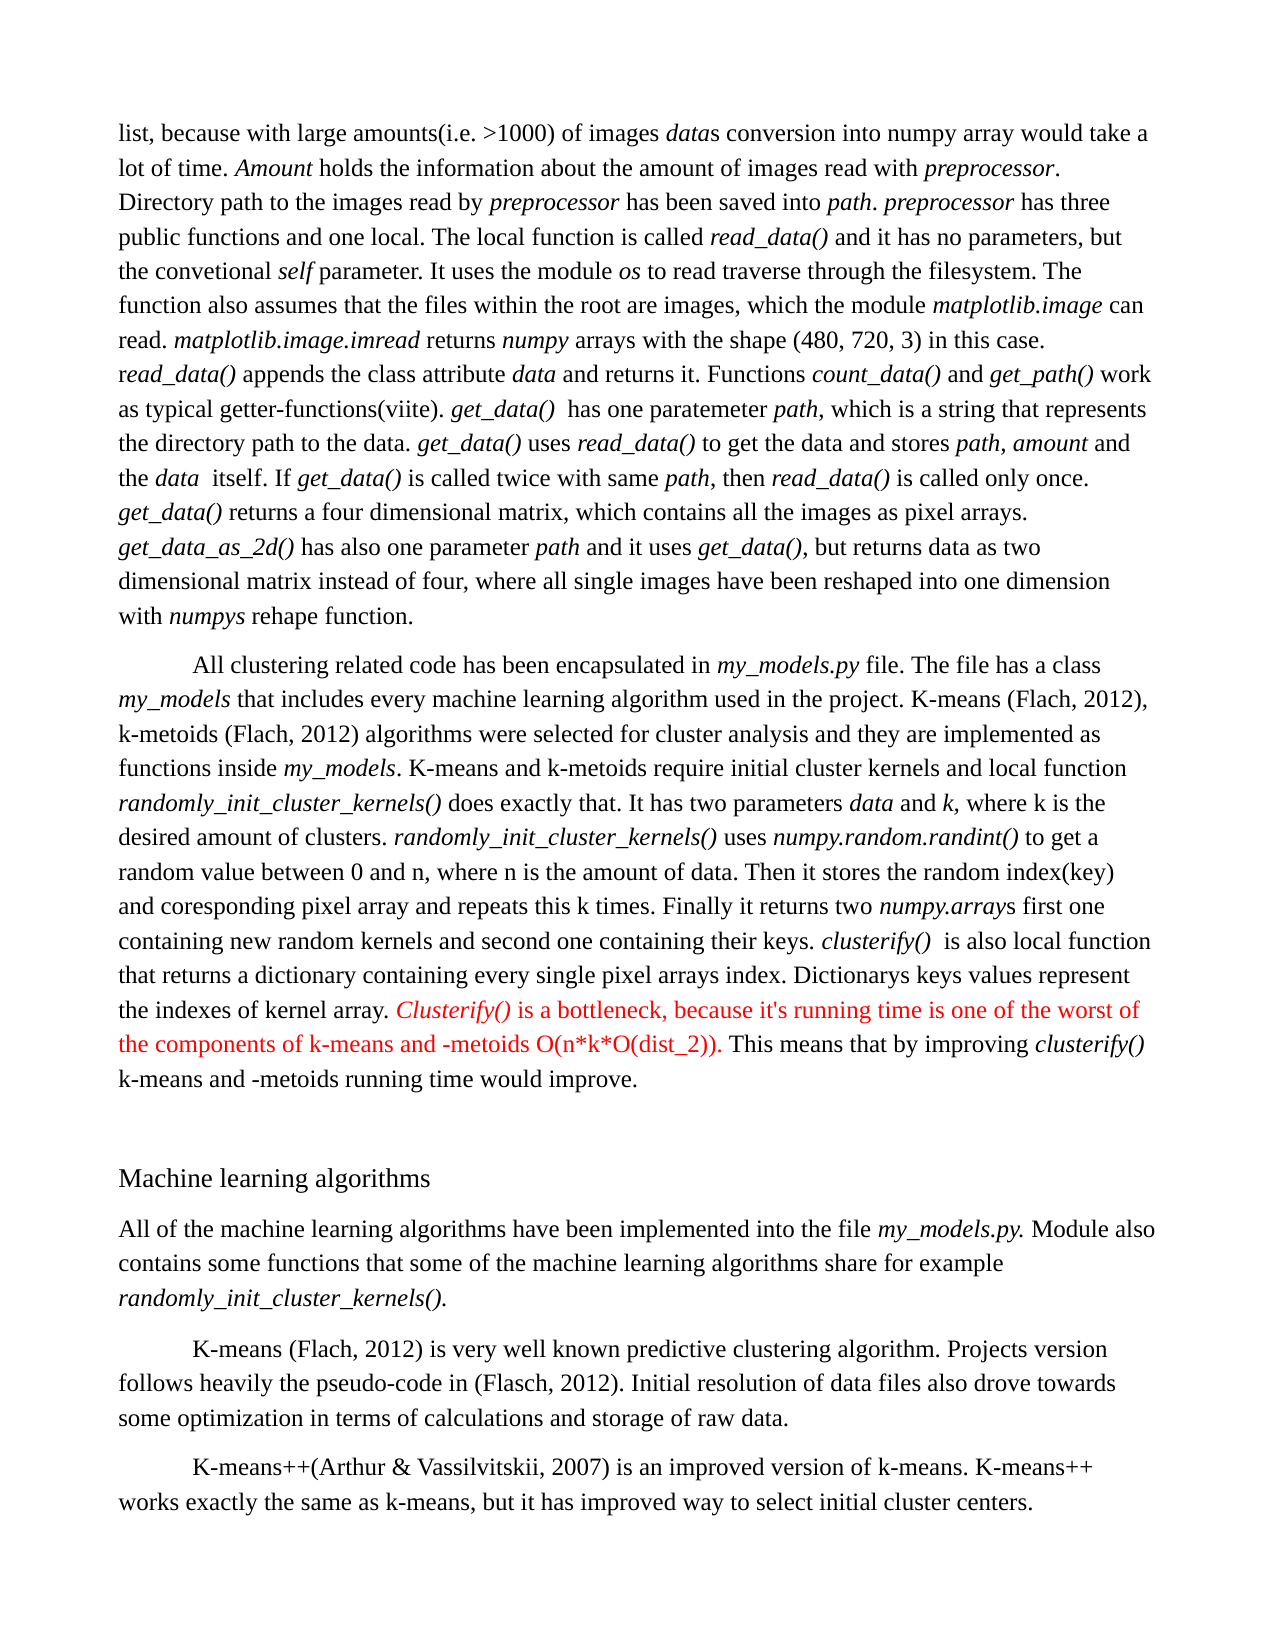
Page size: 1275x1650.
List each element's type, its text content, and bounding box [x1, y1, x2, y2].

text list, because with large amounts(i.e. >1000) of images datas conversion into numpy array would take a lot of time. Amount holds the information about the amount of images read with preprocessor. Directory path to the images read by preprocessor has been saved into path. preprocessor has three public functions and one local. The local function is called read_data() and it has no parameters, but the convetional self parameter. It uses the module os to read traverse through the filesystem. The function also assumes that the files within the root are images, which the module matplotlib.image can read. matplotlib.image.imread returns numpy arrays with the shape (480, 720, 3) in this case. read_data() appends the class attribute data and returns it. Functions count_data() and get_path() work as typical getter-functions(viite). get_data() has one paratemeter path, which is a string that represents the directory path to the data. get_data() uses read_data() to get the data and stores path, amount and the data itself. If get_data() is called twice with same path, then read_data() is called only once. get_data() returns a four dimensional matrix, which contains all the images as pixel arrays. get_data_as_2d() has also one parameter path and it uses get_data(), but returns data as two dimensional matrix instead of four, where all single images have been reshaped into one dimension with numpys rehape function. [118, 118, 1157, 629]
text Machine learning algorithms [118, 1162, 1157, 1193]
text All of the machine learning algorithms have been implemented into the file my_models.py. Module also contains some functions that some of the machine learning algorithms share for example randomly_init_cluster_kernels(). [118, 1214, 1157, 1311]
text All clustering related code has been encapsulated in my_models.py file. The file has a class my_models that includes every machine learning algorithm used in the project. K-means (Flach, 2012), k-metoids (Flach, 2012) algorithms were selected for cluster analysis and they are implemented as functions inside my_models. K-means and k-metoids require initial cluster kernels and local function randomly_init_cluster_kernels() does exactly that. It has two parameters data and k, where k is the desired amount of clusters. randomly_init_cluster_kernels() uses numpy.random.randint() to get a random value between 0 and n, where n is the amount of data. Then it stores the random index(key) and coresponding pixel array and repeats this k times. Finally it returns two numpy.arrays first one containing new random kernels and second one containing their keys. clusterify() is also local function that returns a dictionary containing every single pixel arrays index. Dictionarys keys values represent the indexes of kernel array. Clusterify() is a bottleneck, because it's running time is one of the worst of the components of k-means and -metoids O(n*k*O(dist_2)). This means that by improving clusterify() k-means and -metoids running time would improve. [118, 650, 1157, 1092]
text K-means (Flach, 2012) is very well known predictive clustering algorithm. Projects version follows heavily the pseudo-code in (Flasch, 2012). Initial resolution of data files also drove towards some optimization in terms of calculations and storage of raw data. [118, 1332, 1157, 1432]
text K-means++(Arthur & Vassilvitskii, 2007) is an improved version of k-means. K-means++ works exactly the same as k-means, but it has improved way to select initial cluster centers. [118, 1452, 1157, 1515]
